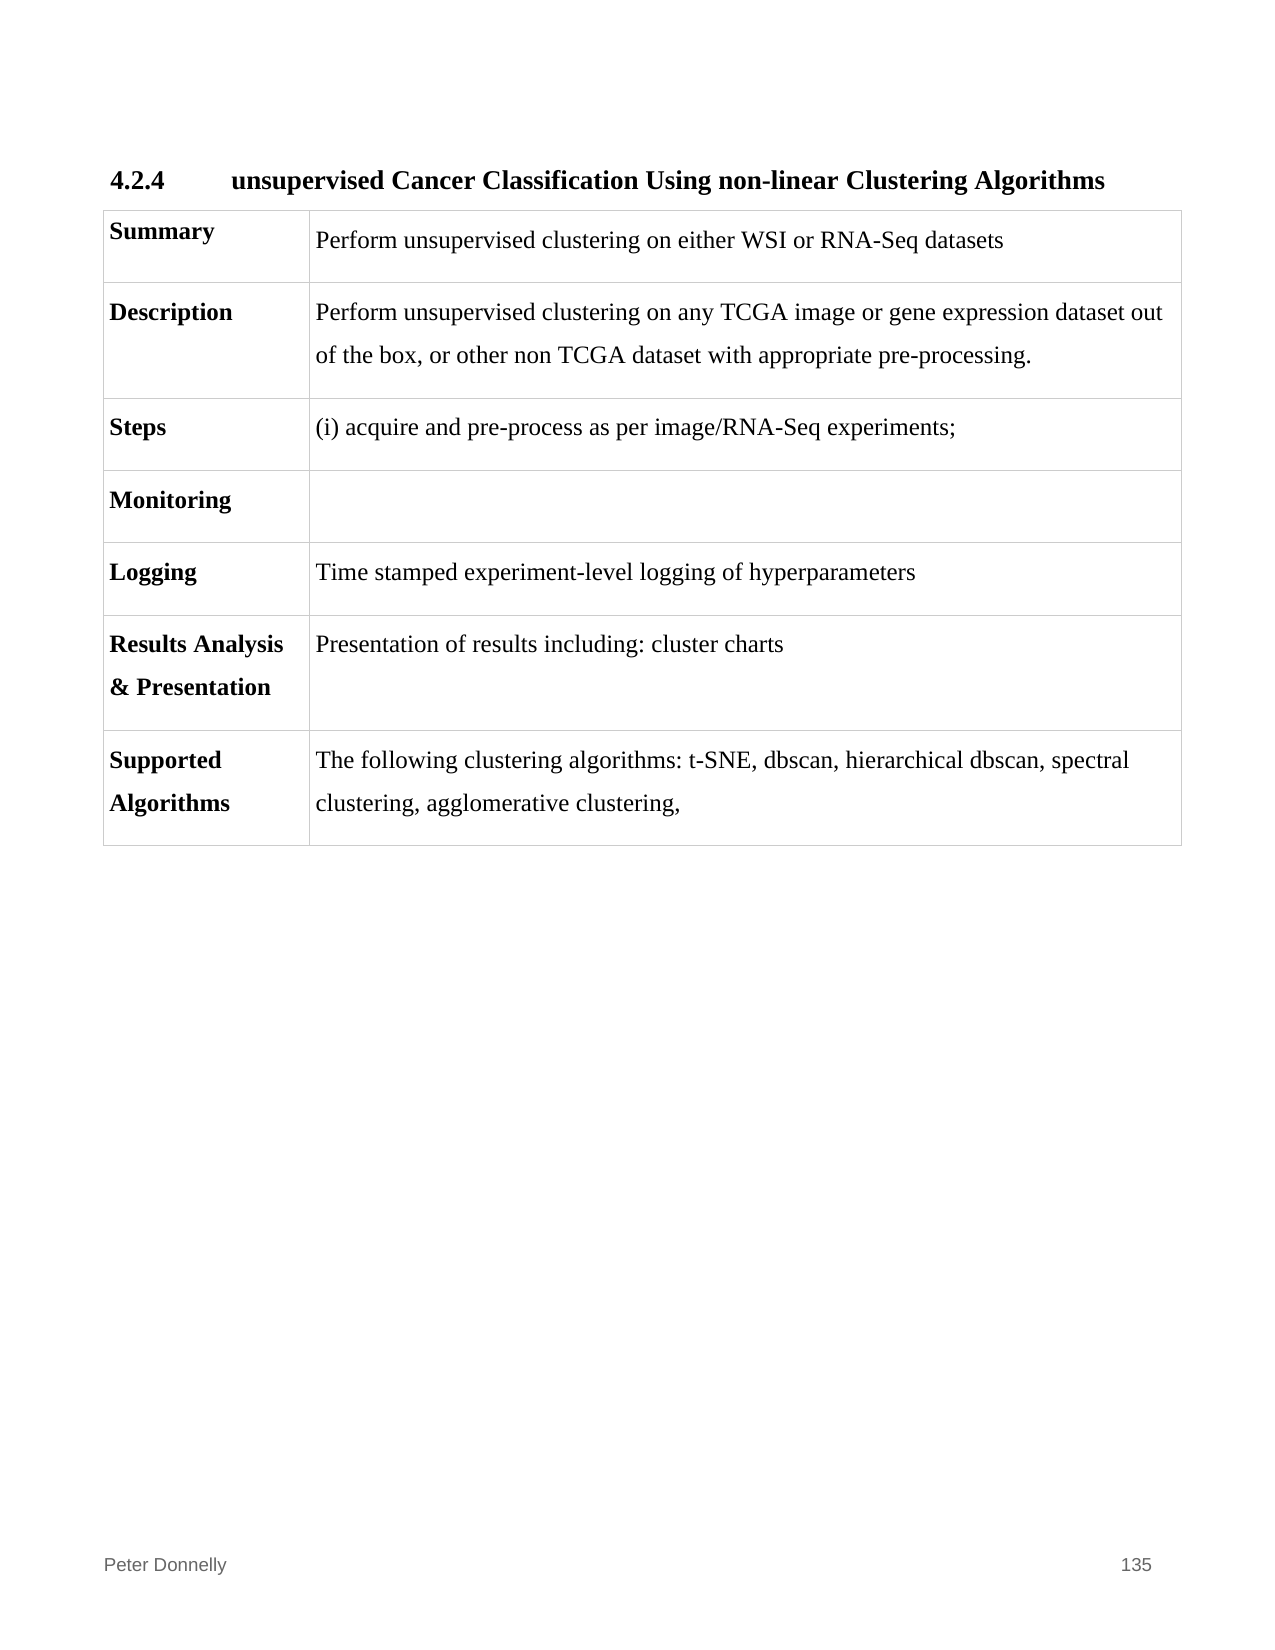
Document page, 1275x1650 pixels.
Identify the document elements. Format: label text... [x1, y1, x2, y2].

table_cell The following clustering algorithms: t-SNE, dbscan, hierarchical dbscan, spectral clustering, agglomerative clustering, [310, 731, 1181, 845]
table_cell Time stamped experiment-level logging of hyperparameters [310, 543, 1181, 614]
table_cell [310, 471, 1181, 542]
table_cell Perform unsupervised clustering on any TCGA image or gene expression dataset out of the box, or other non TCGA dataset with appropriate pre-processing. [310, 283, 1181, 398]
table_cell Presentation of results including: cluster charts [310, 616, 1181, 730]
table_cell Logging [104, 543, 309, 614]
table_header Summary [104, 211, 309, 282]
table_cell Monitoring [104, 471, 309, 542]
subtitle unsupervised Cancer Classification Using non-linear Clustering Algorithms [103, 164, 1181, 195]
table_cell Description [104, 283, 309, 398]
table_cell Results Analysis & Presentation [104, 616, 309, 730]
table_cell Supported Algorithms [104, 731, 309, 845]
table_cell (i) acquire and pre-process as per image/RNA-Seq experiments; [310, 399, 1181, 470]
table_header Perform unsupervised clustering on either WSI or RNA-Seq datasets [310, 211, 1181, 282]
table_cell Steps [104, 399, 309, 470]
